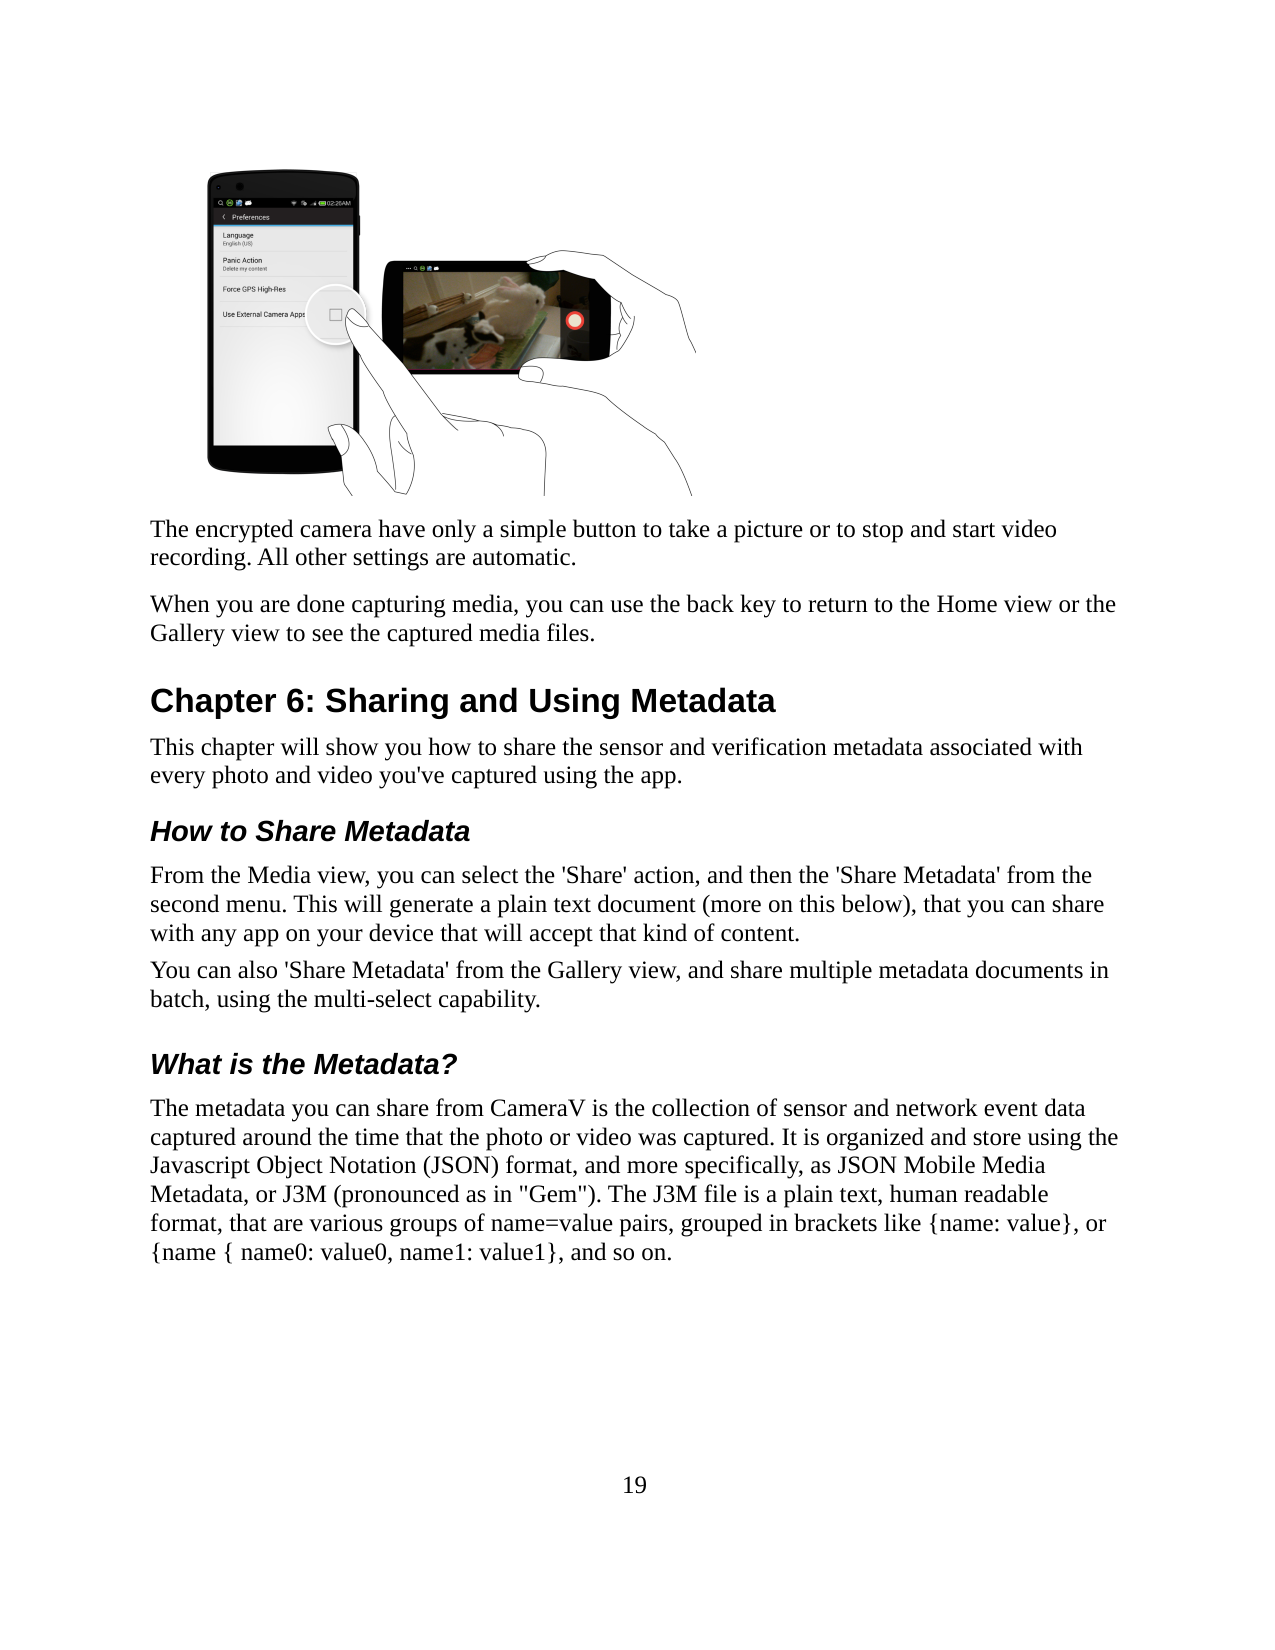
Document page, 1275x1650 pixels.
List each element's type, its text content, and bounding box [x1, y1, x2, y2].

subtitle What is the Metadata? [150, 1047, 1125, 1081]
text This chapter will show you how to share the sensor and verification metadata associated with every photo and video you've captured using the app. [150, 732, 1125, 789]
text When you are done capturing media, you can use the back key to return to the Home view or the Gallery view to see the captured media files. [150, 589, 1125, 647]
text From the Media view, you can select the 'Share' action, and then the 'Share Metadata' from the second menu. This will generate a plain text document (more on this below), that you can share with any app on your device that will accept that kind of content. [150, 860, 1125, 947]
subtitle How to Share Metadata [150, 814, 1125, 848]
text The encrypted camera have only a simple button to take a picture or to stop and start video recording. All other settings are automatic. [150, 514, 1125, 571]
picture [150, 150, 696, 496]
subtitle Chapter 6: Sharing and Using Metadata [150, 681, 1125, 719]
text The metadata you can share from CameraV is the collection of sensor and network event data captured around the time that the photo or video was captured. It is organized and store using the Javascript Object Notation (JSON) format, and more specifically, as JSON Mobile Media Metadata, or J3M (pronounced as in "Gem"). The J3M file is a plain text, human readable format, that are various groups of name=value pairs, grouped in brackets like {name: value}, or {name { name0: value0, name1: value1}, and so on. [150, 1093, 1125, 1266]
text You can also 'Share Metadata' from the Gallery view, and share multiple metadata documents in batch, using the multi-select capability. [150, 956, 1125, 1013]
